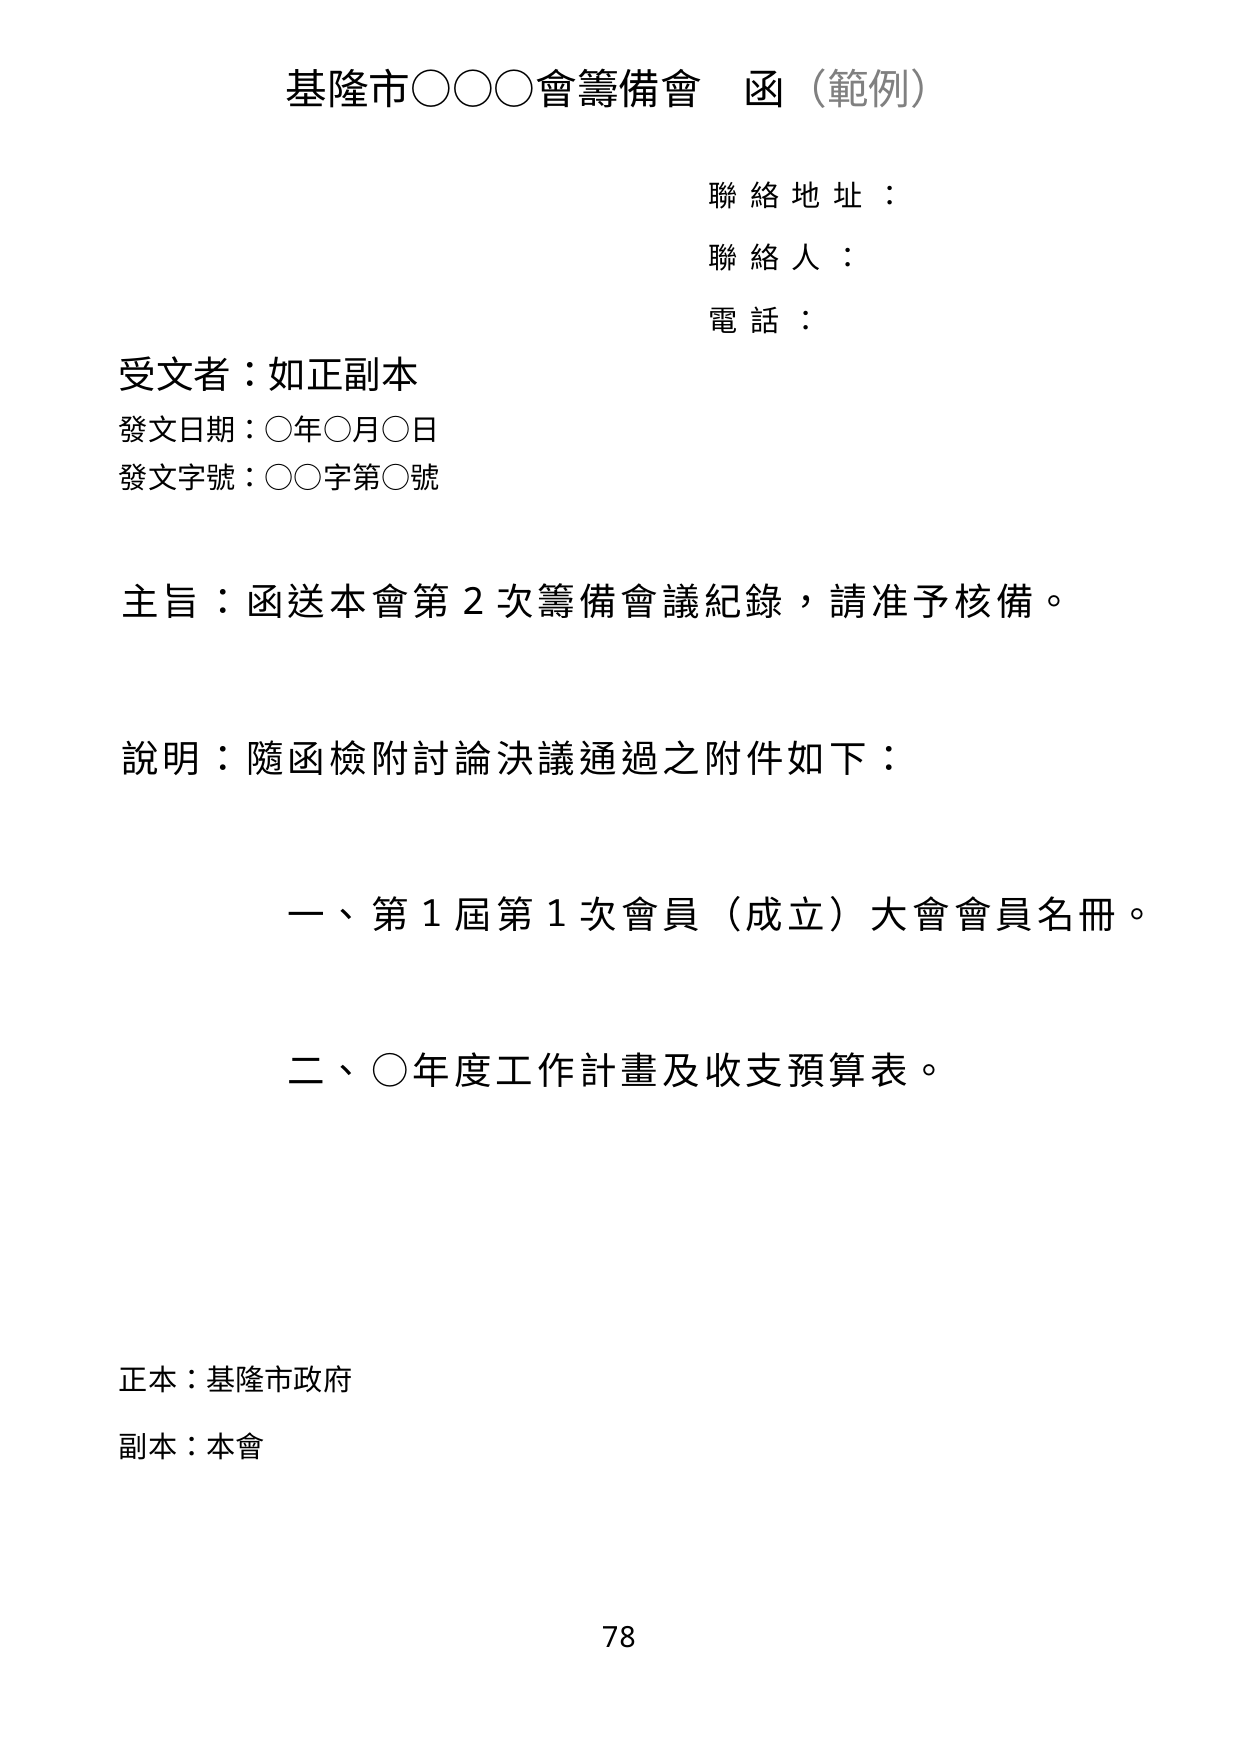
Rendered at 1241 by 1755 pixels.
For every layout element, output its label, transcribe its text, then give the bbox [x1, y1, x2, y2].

text 發文日期：○年○月○日 [119, 417, 1119, 446]
text 主旨：函送本會第2次籌備會議紀錄，請准予核備。 [119, 527, 1119, 652]
text 副本：本會 [119, 1434, 1119, 1463]
text 聯絡地址： [119, 152, 1119, 214]
text 說明：隨函檢附討論決議通過之附件如下： [119, 714, 1119, 777]
text 一、第1屆第1次會員（成立）大會會員名冊。 [119, 839, 1119, 964]
text 二、○年度工作計畫及收支預算表。 [119, 1027, 1119, 1089]
text 受文者：如正副本 [119, 348, 1119, 398]
text 聯絡人： [119, 214, 1119, 277]
text 正本：基隆市政府 [119, 1367, 1119, 1396]
text 基隆市○○○會籌備會 函（範例） [119, 64, 1119, 114]
text 電話： [119, 277, 1119, 339]
text 發文字號：○○字第○號 [119, 465, 1119, 494]
